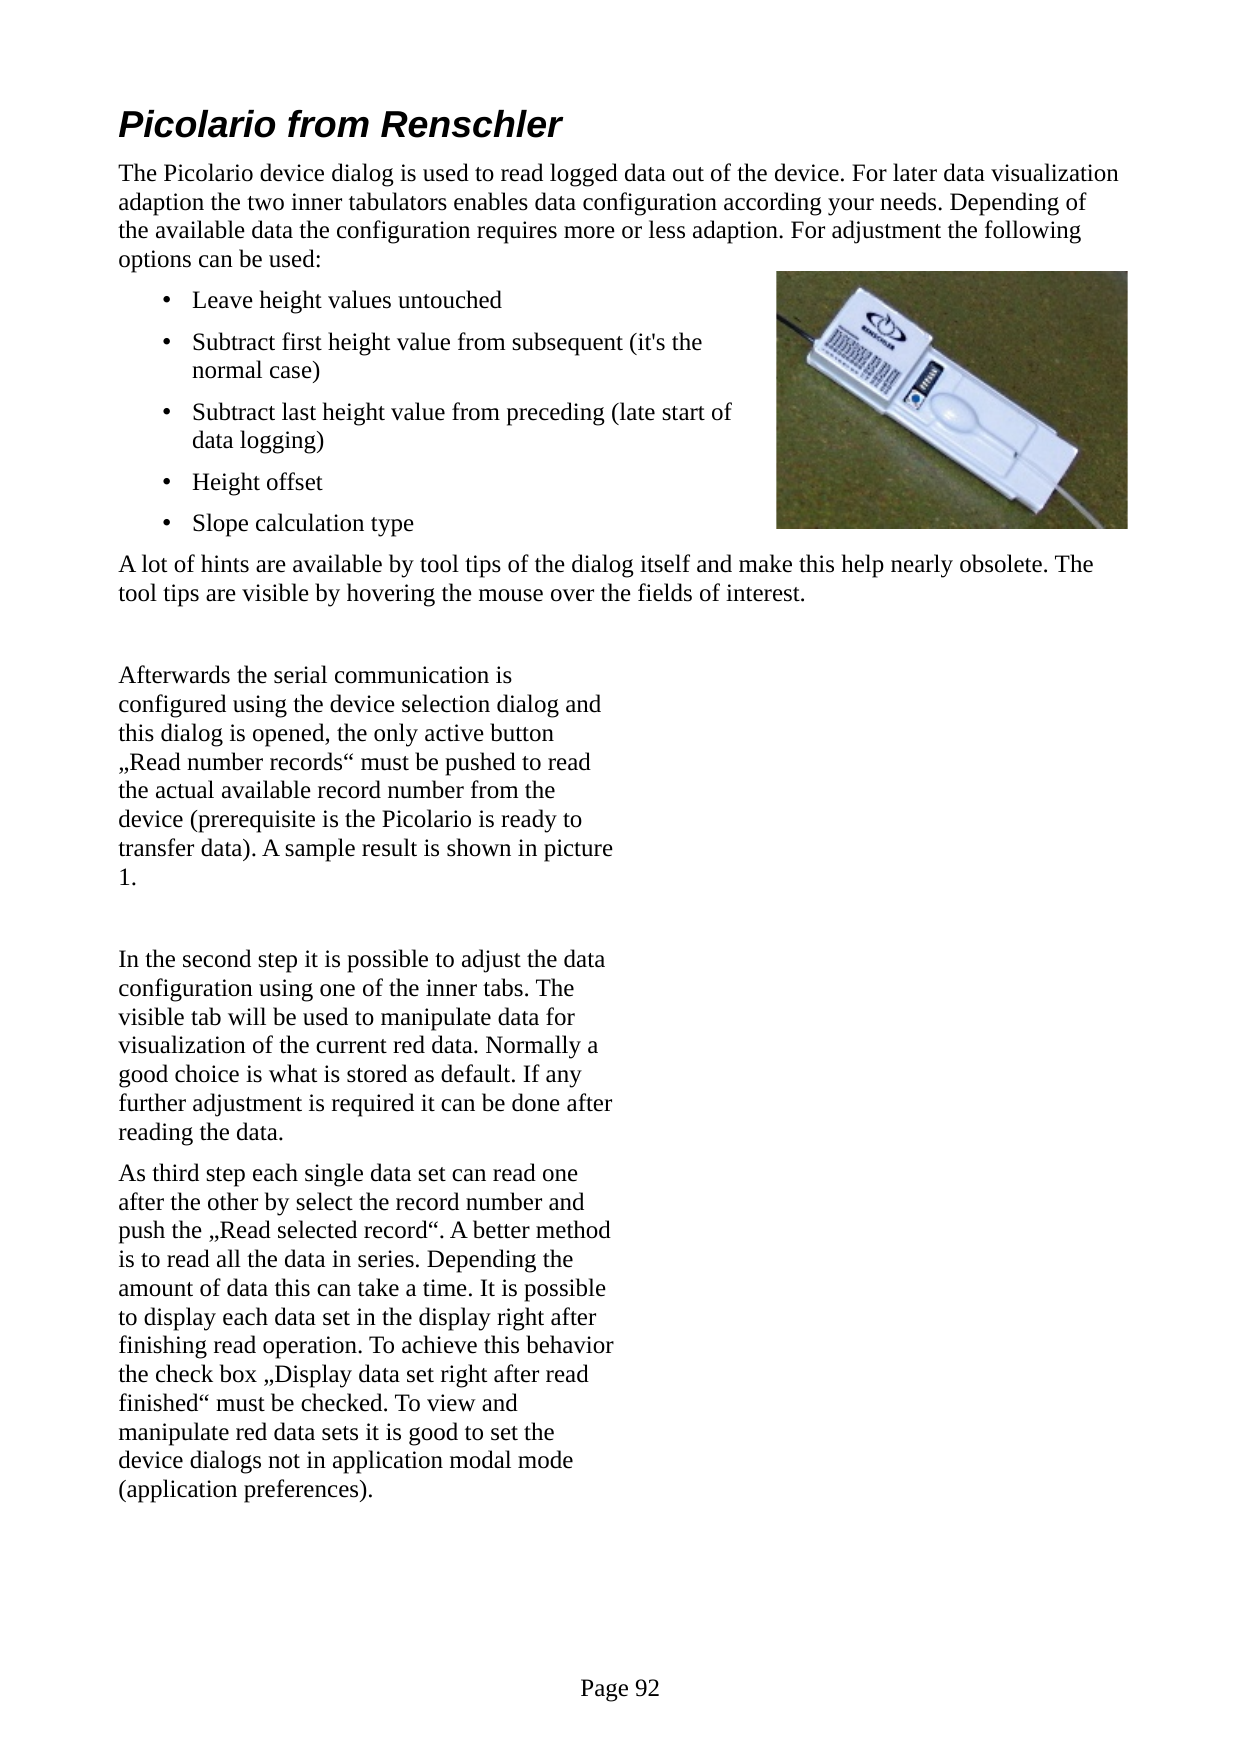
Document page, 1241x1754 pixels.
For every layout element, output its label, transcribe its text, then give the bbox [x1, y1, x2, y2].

subtitle Picolario from Renschler [118, 102, 1122, 145]
picture [776, 271, 1128, 529]
list Subtract first height value from subsequent (it's the normal case) [162, 327, 776, 384]
text Afterwards the serial communication is configured using the device selection dialog and this dialog is opened, the only active button „Read number records“ must be pushed to read the actual available record number from the device (prerequisite is the Picolario is ready to transfer data). A sample result is shown in picture 1. [118, 660, 1122, 890]
list Leave height values untouched [162, 285, 776, 314]
text A lot of hints are available by tool tips of the dialog itself and make this help nearly obsolete. The tool tips are visible by hovering the mouse over the fields of interest. [118, 549, 1122, 607]
list Slope calculation type [162, 508, 1122, 537]
text The Picolario device dialog is used to read logged data out of the device. For later data visualization adaption the two inner tabulators enables data configuration according your needs. Depending of the available data the configuration requires more or less adaption. For adjustment the following options can be used: [118, 158, 1122, 273]
list Height offset [162, 467, 776, 495]
text As third step each single data set can read one after the other by select the record number and push the „Read selected record“. A better method is to read all the data in series. Depending the amount of data this can take a time. It is possible to display each data set in the display right after finishing read operation. To achieve this behavior the check box „Display data set right after read finished“ must be checked. To view and manipulate red data sets it is good to set the device dialogs not in application modal mode (application preferences). [118, 1158, 1122, 1503]
text In the second step it is possible to adjust the data configuration using one of the inner tabs. The visible tab will be used to manipulate data for visualization of the current red data. Normally a good choice is what is stored as default. If any further adjustment is required it can be done after reading the data. [118, 944, 1122, 1145]
list Subtract last height value from preceding (late start of data logging) [162, 397, 776, 454]
